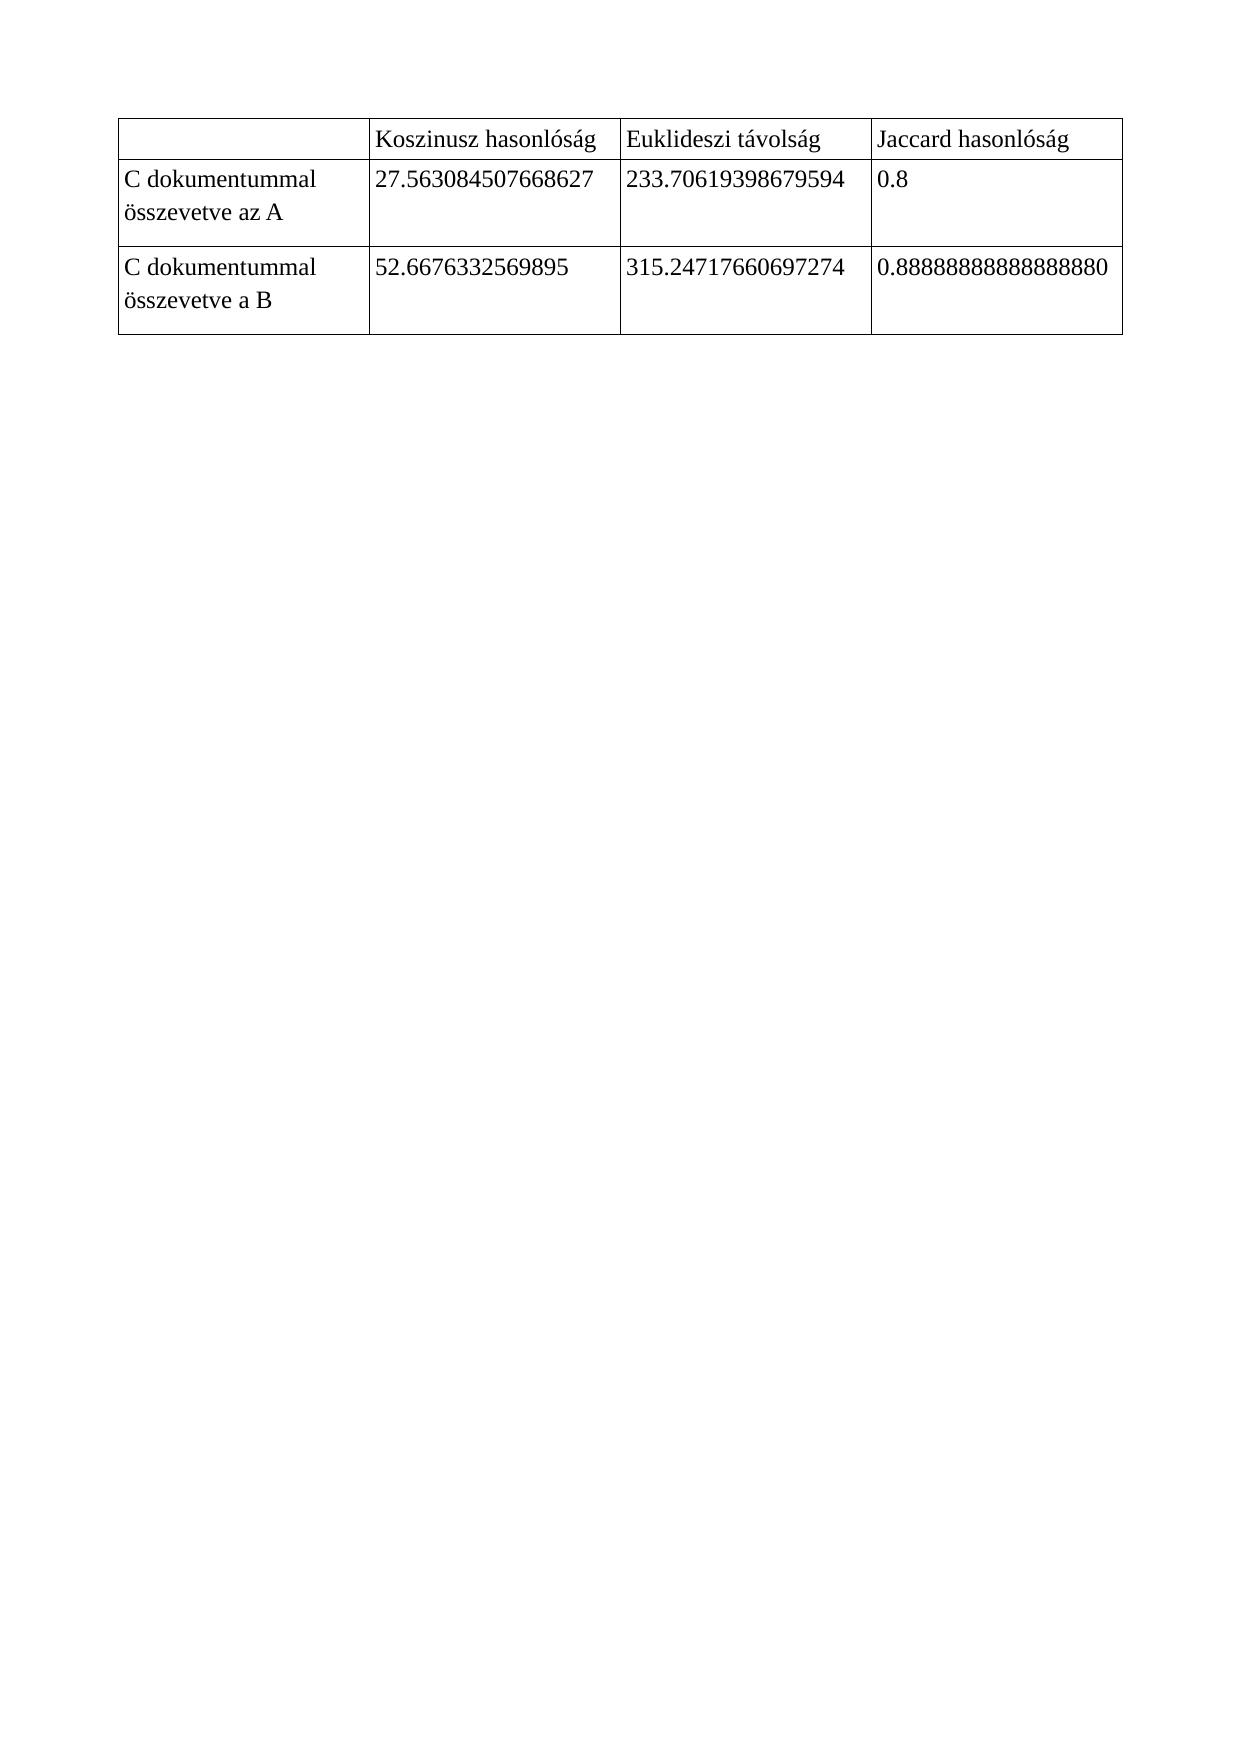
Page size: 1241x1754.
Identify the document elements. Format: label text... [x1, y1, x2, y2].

table_cell C dokumentummal összevetve az A [119, 160, 369, 246]
table_cell 233.70619398679594 [621, 160, 871, 246]
table_header Koszinusz hasonlóság [370, 119, 620, 158]
table_cell 52.6676332569895 [370, 247, 620, 334]
table_header [119, 119, 369, 158]
table_cell 0.88888888888888880 [872, 247, 1122, 334]
table_cell 315.24717660697274 [621, 247, 871, 334]
table_cell 0.8 [872, 160, 1122, 246]
table_header Euklideszi távolság [621, 119, 871, 158]
table_cell C dokumentummal összevetve a B [119, 247, 369, 334]
table_header Jaccard hasonlóság [872, 119, 1122, 158]
table_cell 27.563084507668627 [370, 160, 620, 246]
